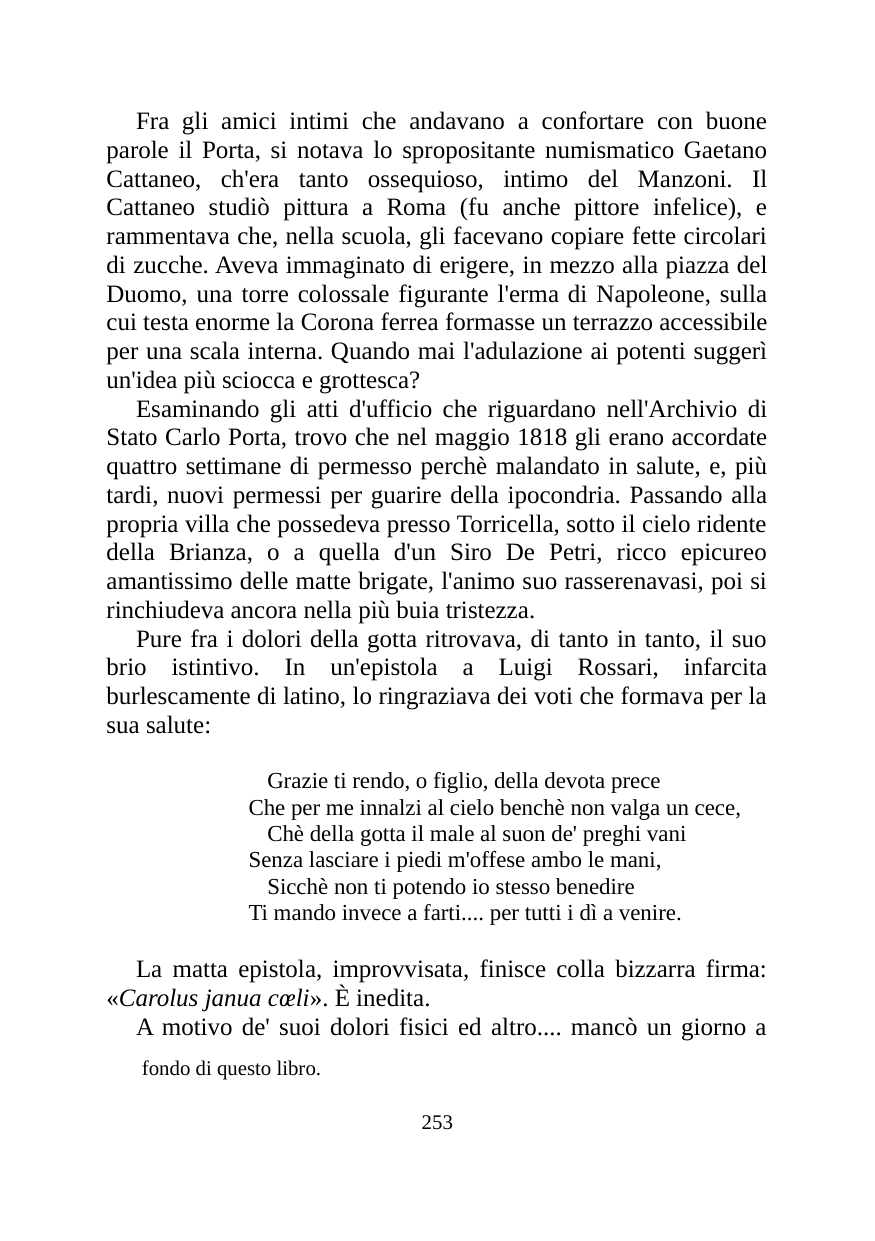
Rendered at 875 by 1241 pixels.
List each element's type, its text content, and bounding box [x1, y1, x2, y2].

text Fra gli amici intimi che andavano a confortare con buone parole il Porta, si notava lo spropositante numismatico Gaetano Cattaneo, ch'era tanto ossequioso, intimo del Manzoni. Il Cattaneo studiò pittura a Roma (fu anche pittore infelice), e rammentava che, nella scuola, gli facevano copiare fette circolari di zucche. Aveva immaginato di erigere, in mezzo alla piazza del Duomo, una torre colossale figurante l'erma di Napoleone, sulla cui testa enorme la Corona ferrea formasse un terrazzo accessibile per una scala interna. Quando mai l'adulazione ai potenti suggerì un'idea più sciocca e grottesca? [106, 106, 768, 394]
text Chè della gotta il male al suon de' preghi vani [237, 820, 768, 847]
text Esaminando gli atti d'ufficio che riguardano nell'Archivio di Stato Carlo Porta, trovo che nel maggio 1818 gli erano accordate quattro settimane di permesso perchè malandato in salute, e, più tardi, nuovi permessi per guarire della ipocondria. Passando alla propria villa che possedeva presso Torricella, sotto il cielo ridente della Brianza, o a quella d'un Siro De Petri, ricco epicureo amantissimo delle matte brigate, l'animo suo rasserenavasi, poi si rinchiudeva ancora nella più buia tristezza. [106, 394, 768, 624]
text Sicchè non ti potendo io stesso benedire [237, 873, 768, 899]
text Ti mando invece a farti.... per tutti i dì a venire. [219, 899, 768, 926]
text Che per me innalzi al cielo benchè non valga un cece, [219, 794, 768, 820]
text Grazie ti rendo, o figlio, della devota prece [237, 767, 768, 794]
text A motivo de' suoi dolori fisici ed altro.... mancò un giorno a [106, 1012, 768, 1041]
text La matta epistola, improvvisata, finisce colla bizzarra firma: «Carolus janua cœli». È inedita. [106, 954, 768, 1012]
text fondo di questo libro. [106, 1056, 768, 1080]
text Pure fra i dolori della gotta ritrovava, di tanto in tanto, il suo brio istintivo. In un'epistola a Luigi Rossari, infarcita burlescamente di latino, lo ringraziava dei voti che formava per la sua salute: [106, 624, 768, 739]
text Senza lasciare i piedi m'offese ambo le mani, [219, 847, 768, 873]
